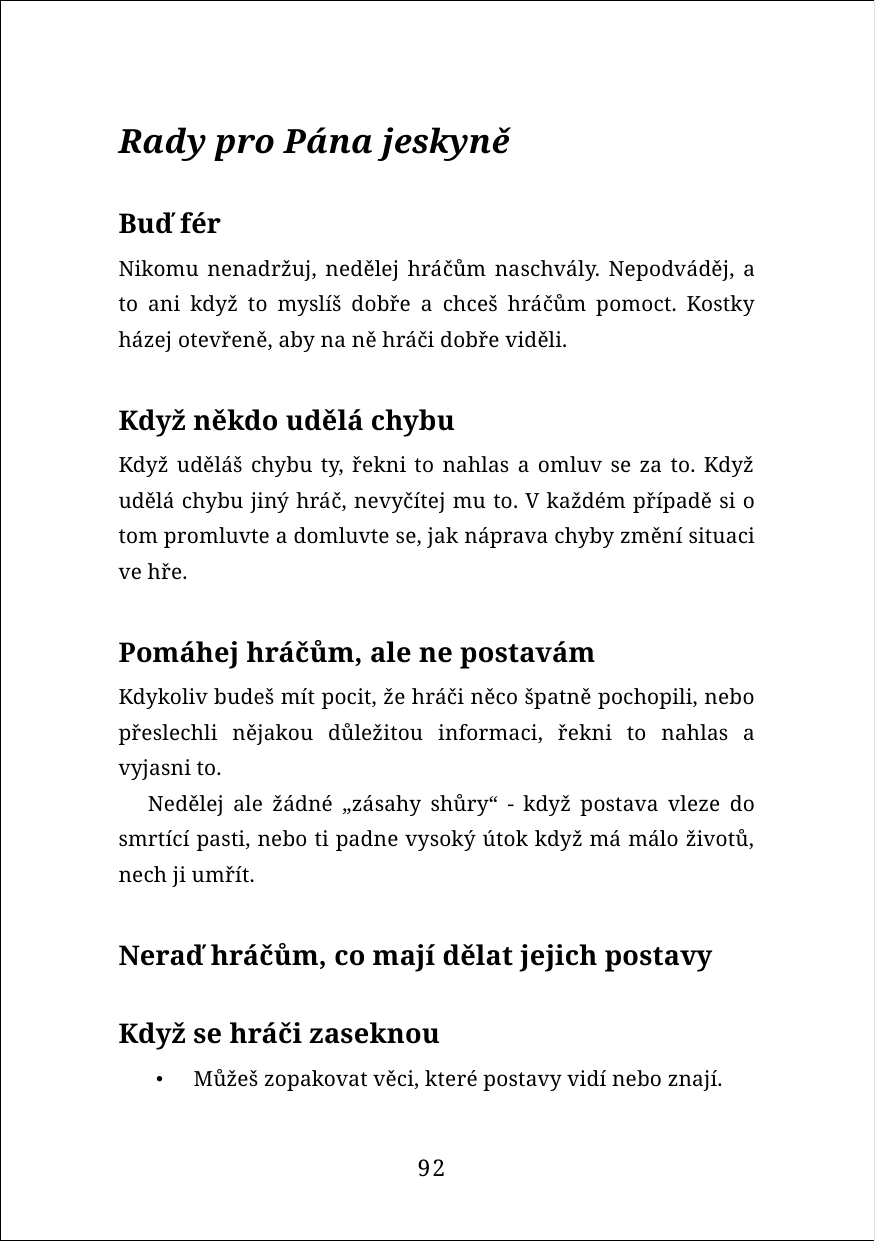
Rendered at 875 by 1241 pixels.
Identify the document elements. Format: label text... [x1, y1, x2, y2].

text Nikomu nenadržuj, nedělej hráčům naschvály. Nepodváděj, a to ani když to myslíš dobře a chceš hráčům pomoct. Kostky házej otevřeně, aby na ně hráči dobře viděli. [118, 254, 756, 353]
text Kdykoliv budeš mít pocit, že hráči něco špatně pochopili, nebo přeslechli nějakou důležitou informaci, řekni to nahlas a vyjasni to. Nedělej ale žádné „zásahy shůry“ - když postava vleze do smrtící pasti, nebo ti padne vysoký útok když má málo životů, nech ji umřít. [118, 682, 756, 888]
subtitle Rady pro Pána jeskyně [118, 118, 756, 164]
text Když uděláš chybu ty, řekni to nahlas a omluv se za to. Když udělá chybu jiný hráč, nevyčítej mu to. V každém případě si o tom promluvte a domluvte se, jak náprava chyby změní situaci ve hře. [118, 450, 756, 585]
subtitle Buď fér [118, 205, 756, 242]
subtitle Neraď hráčům, co mají dělat jejich postavy [118, 937, 756, 974]
subtitle Když někdo udělá chybu [118, 402, 756, 438]
subtitle Když se hráči zaseknou [118, 1015, 756, 1052]
list Můžeš zopakovat věci, které postavy vidí nebo znají. [156, 1064, 756, 1092]
subtitle Pomáhej hráčům, ale ne postavám [118, 634, 756, 671]
